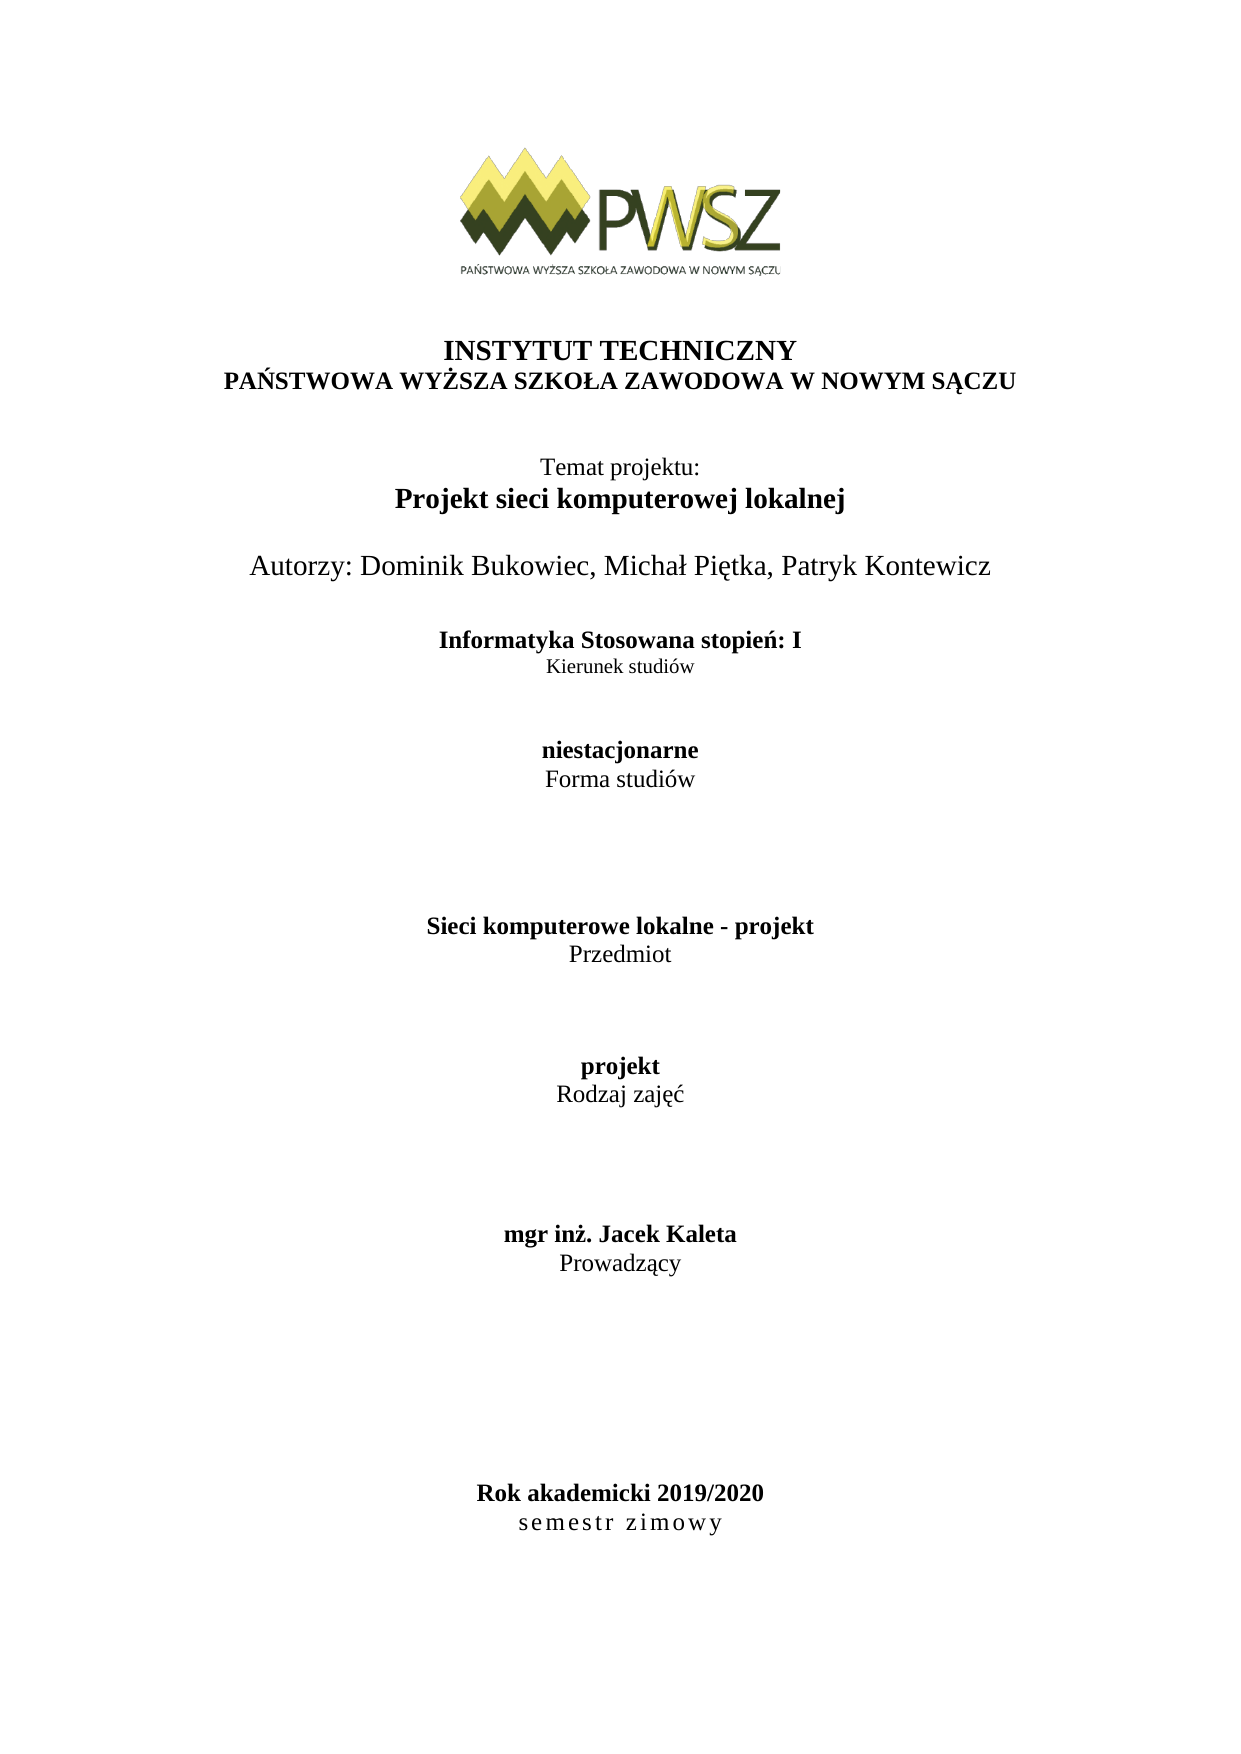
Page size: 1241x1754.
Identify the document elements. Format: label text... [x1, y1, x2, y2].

text Autorzy: Dominik Bukowiec, Michał Piętka, Patryk Kontewicz [148, 548, 1093, 582]
text INSTYTUT TECHNICZNY [148, 333, 1093, 366]
text PAŃSTWOWA WYŻSZA SZKOŁA ZAWODOWA W NOWYM SĄCZU [148, 366, 1093, 395]
text Prowadzący [148, 1248, 1093, 1277]
text Rodzaj zajęć [148, 1079, 1093, 1108]
text Przedmiot [148, 939, 1093, 968]
text semestr zimowy [148, 1507, 1093, 1536]
picture [460, 147, 781, 276]
text Sieci komputerowe lokalne - projekt [148, 911, 1093, 939]
text projekt [148, 1051, 1093, 1079]
text mgr inż. Jacek Kaleta [148, 1219, 1093, 1248]
text niestacjonarne [148, 735, 1093, 764]
text Forma studiów [148, 764, 1093, 793]
text Projekt sieci komputerowej lokalnej [148, 481, 1093, 515]
text Rok akademicki 2019/2020 [148, 1478, 1093, 1507]
text Kierunek studiów [148, 654, 1093, 678]
text Informatyka Stosowana stopień: I [148, 625, 1093, 654]
text Temat projektu: [148, 452, 1093, 481]
